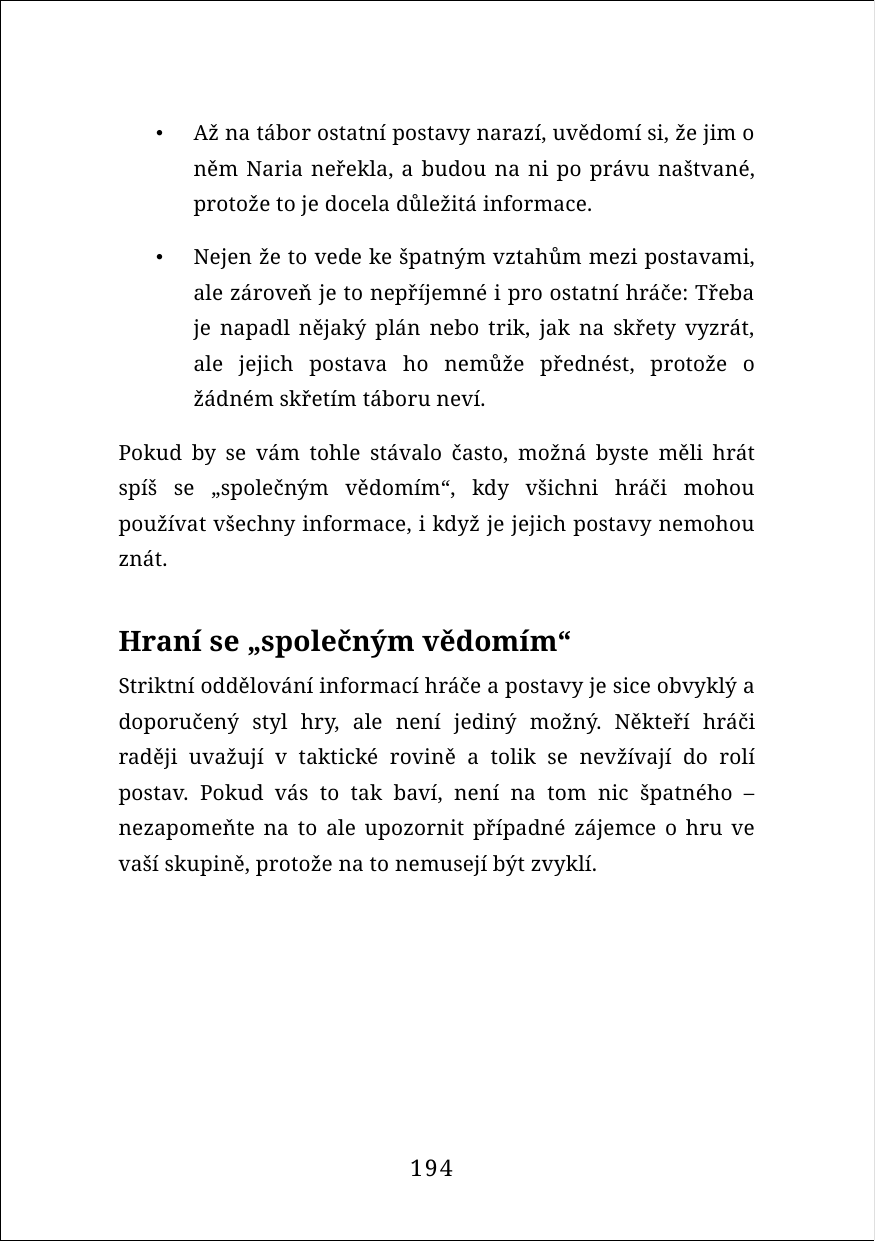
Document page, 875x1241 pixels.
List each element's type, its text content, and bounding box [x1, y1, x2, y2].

text Striktní oddělování informací hráče a postavy je sice obvyklý a doporučený styl hry, ale není jediný možný. Někteří hráči raději uvažují v taktické rovině a tolik se nevžívají do rolí postav. Pokud vás to tak baví, není na tom nic špatného – nezapomeňte na to ale upozornit případné zájemce o hru ve vaší skupině, protože na to nemusejí být zvyklí. [118, 671, 756, 877]
list Až na tábor ostatní postavy narazí, uvědomí si, že jim o něm Naria neřekla, a budou na ni po právu naštvané, protože to je docela důležitá informace. [156, 118, 756, 218]
subtitle Hraní se „společným vědomím“ [118, 621, 756, 659]
text Pokud by se vám tohle stávalo často, možná byste měli hrát spíš se „společným vědomím“, kdy všichni hráči mohou používat všechny informace, i když je jejich postavy nemohou znát. [118, 438, 756, 573]
list Nejen že to vede ke špatným vztahům mezi postavami, ale zároveň je to nepříjemné i pro ostatní hráče: Třeba je napadl nějaký plán nebo trik, jak na skřety vyzrát, ale jejich postava ho nemůže přednést, protože o žádném skřetím táboru neví. [156, 242, 756, 413]
